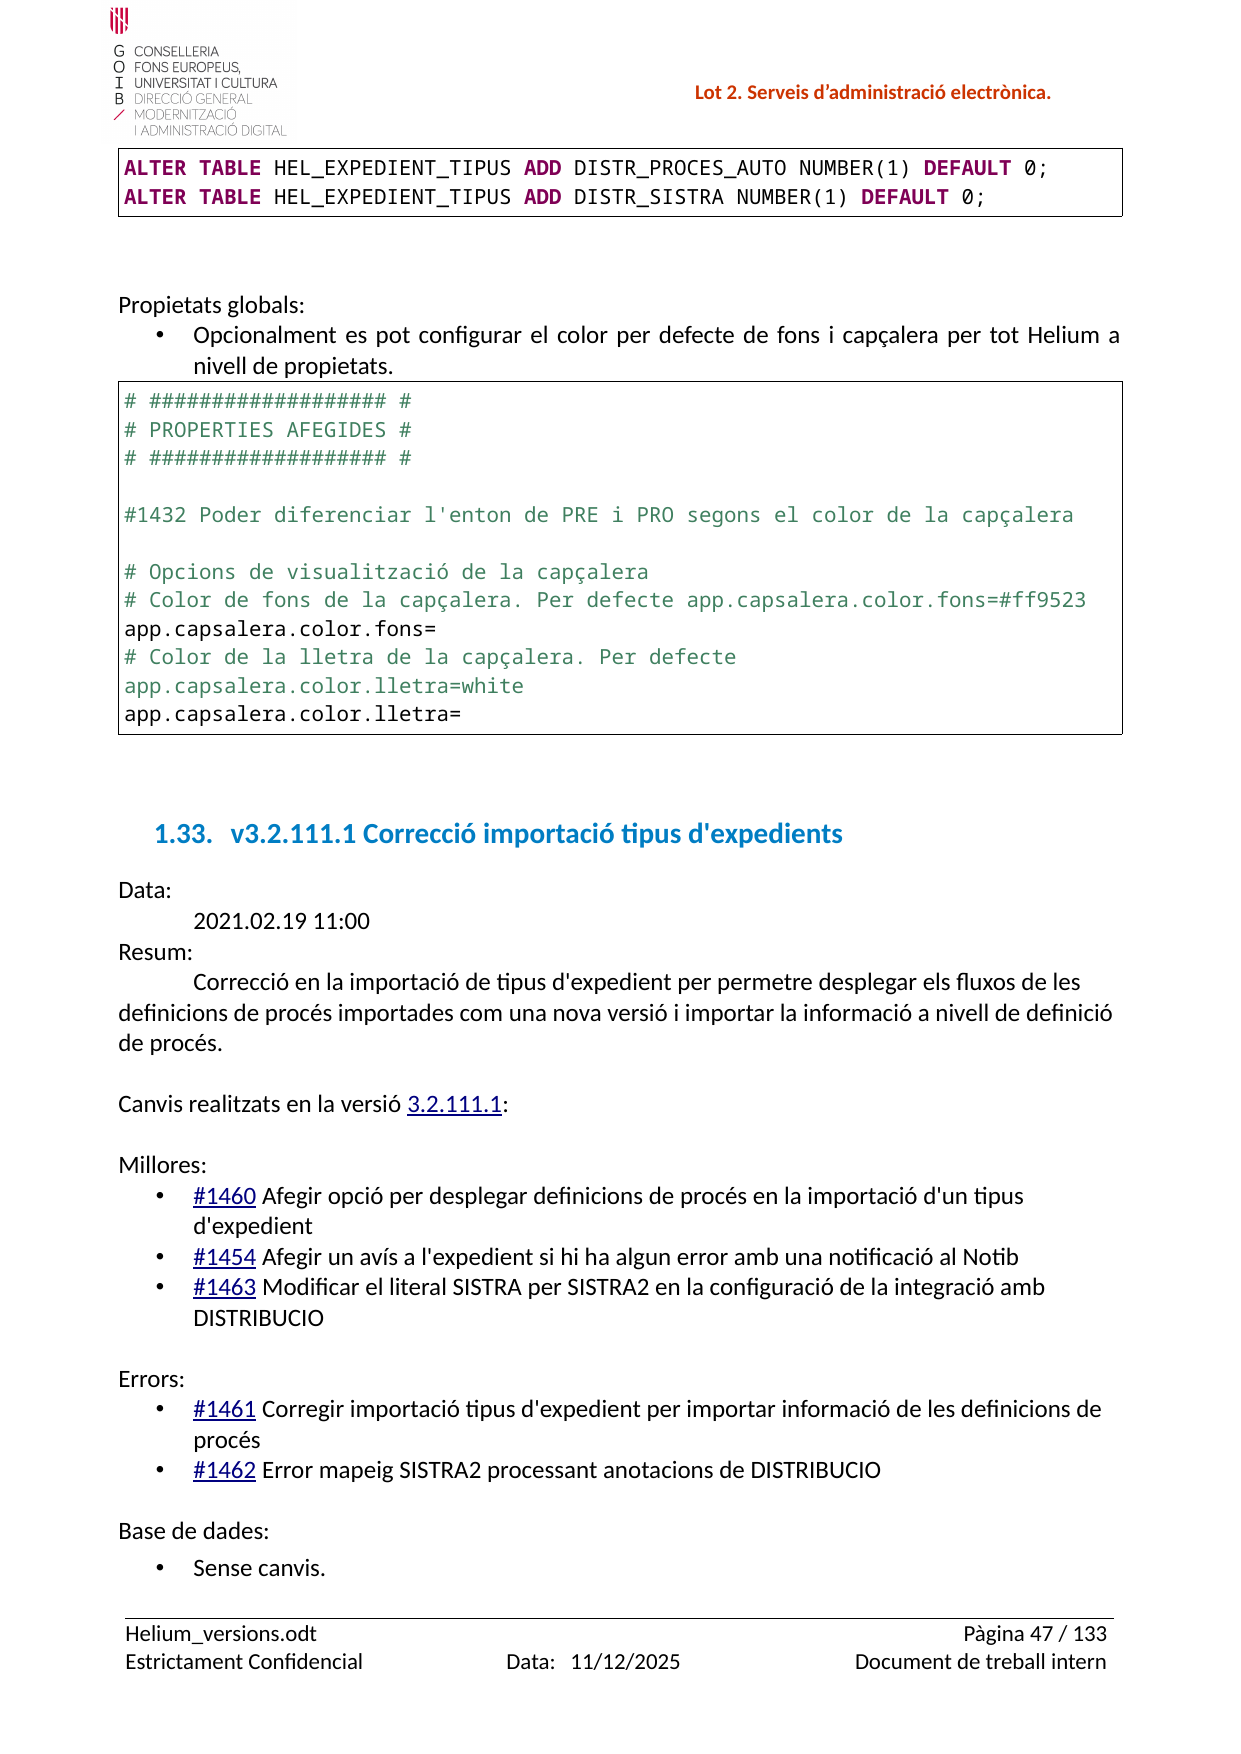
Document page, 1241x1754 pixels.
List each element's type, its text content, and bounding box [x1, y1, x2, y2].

list #1462 Error mapeig SISTRA2 processant anotacions de DISTRIBUCIO [156, 1454, 1122, 1485]
list Opcionalment es pot configurar el color per defecte de fons i capçalera per tot Helium a nivell de propietats. [156, 320, 1122, 381]
text Base de dades: [118, 1516, 1122, 1546]
text Canvis realitzats en la versió 3.2.111.1: [118, 1088, 1122, 1119]
text Resum: [118, 936, 1122, 966]
text 2021.02.19 11:00 [118, 905, 1122, 936]
list Sense canvis. [156, 1552, 1122, 1582]
list #1461 Corregir importació tipus d'expedient per importar informació de les definicions de procés [156, 1393, 1122, 1454]
text Propietats globals: [118, 289, 1122, 320]
list #1460 Afegir opció per desplegar definicions de procés en la importació d'un tipus d'expedient [156, 1180, 1122, 1241]
list #1463 Modificar el literal SISTRA per SISTRA2 en la configuració de la integració amb DISTRIBUCIO [156, 1271, 1122, 1332]
text Data: [118, 874, 1122, 905]
picture [100, 0, 297, 144]
text Millores: [118, 1149, 1122, 1180]
subtitle v3.2.111.1 Correcció importació tipus d'expedients [153, 815, 1122, 851]
list #1454 Afegir un avís a l'expedient si hi ha algun error amb una notificació al Notib [156, 1241, 1122, 1271]
table_header # ################### # # PROPERTIES AFEGIDES # # ################### # #1432 Poder diferenciar l'enton de PRE i PRO segons el color de la capçalera # Opcions de visualització de la capçalera # Color de fons de la capçalera. Per defecte app.capsalera.color.fons=#ff9523 app.capsalera.color.fons= # Color de la lletra de la capçalera. Per defecte app.capsalera.color.lletra=white app.capsalera.color.lletra= [119, 382, 1122, 733]
text Correcció en la importació de tipus d'expedient per permetre desplegar els fluxos de les definicions de procés importades com una nova versió i importar la informació a nivell de definició de procés. [118, 966, 1122, 1058]
text Errors: [118, 1363, 1122, 1393]
table_header ALTER TABLE HEL_EXPEDIENT_TIPUS ADD DISTR_PROCES_AUTO NUMBER(1) DEFAULT 0; ALTER TABLE HEL_EXPEDIENT_TIPUS ADD DISTR_SISTRA NUMBER(1) DEFAULT 0; [119, 149, 1122, 216]
